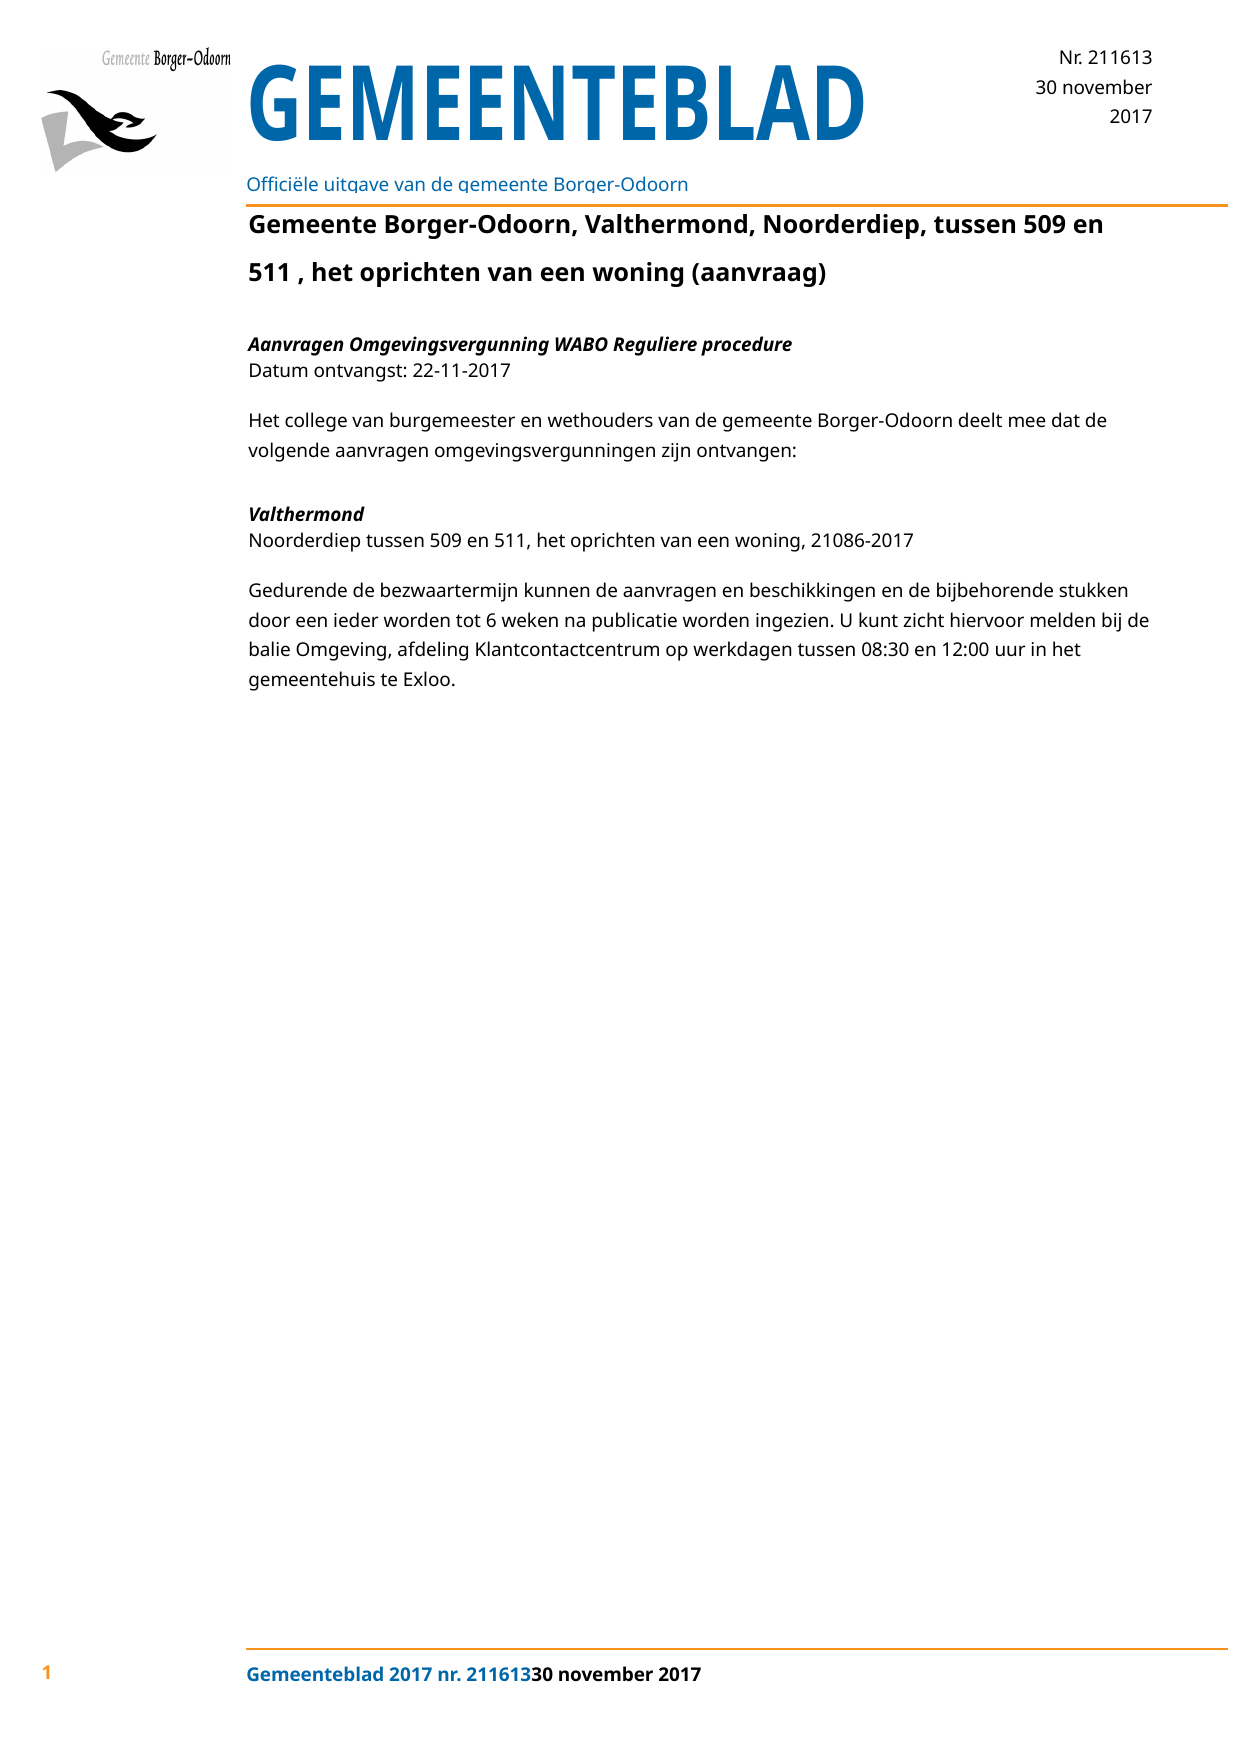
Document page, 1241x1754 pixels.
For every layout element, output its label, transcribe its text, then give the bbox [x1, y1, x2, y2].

text Gemeente Borger-Odoorn, Valthermond, Noorderdiep, tussen 509 en 511 , het oprichten van een woning (aanvraag) [248, 207, 1152, 288]
text Valthermond [248, 501, 1152, 527]
picture [41, 47, 231, 172]
text Het college van burgemeester en wethouders van de gemeente Borger-Odoorn deelt mee dat de volgende aanvragen omgevingsvergunningen zijn ontvangen: [248, 408, 1152, 463]
text Noorderdiep tussen 509 en 511, het oprichten van een woning, 21086-2017 [248, 527, 1152, 553]
text Gedurende de bezwaartermijn kunnen de aanvragen en beschikkingen en de bijbehorende stukken door een ieder worden tot 6 weken na publicatie worden ingezien. U kunt zicht hiervoor melden bij de balie Omgeving, afdeling Klantcontactcentrum op werkdagen tussen 08:30 en 12:00 uur in het gemeentehuis te Exloo. [248, 577, 1152, 692]
text Datum ontvangst: 22-11-2017 [248, 357, 1152, 383]
text Aanvragen Omgevingsvergunning WABO Reguliere procedure [248, 331, 1152, 357]
